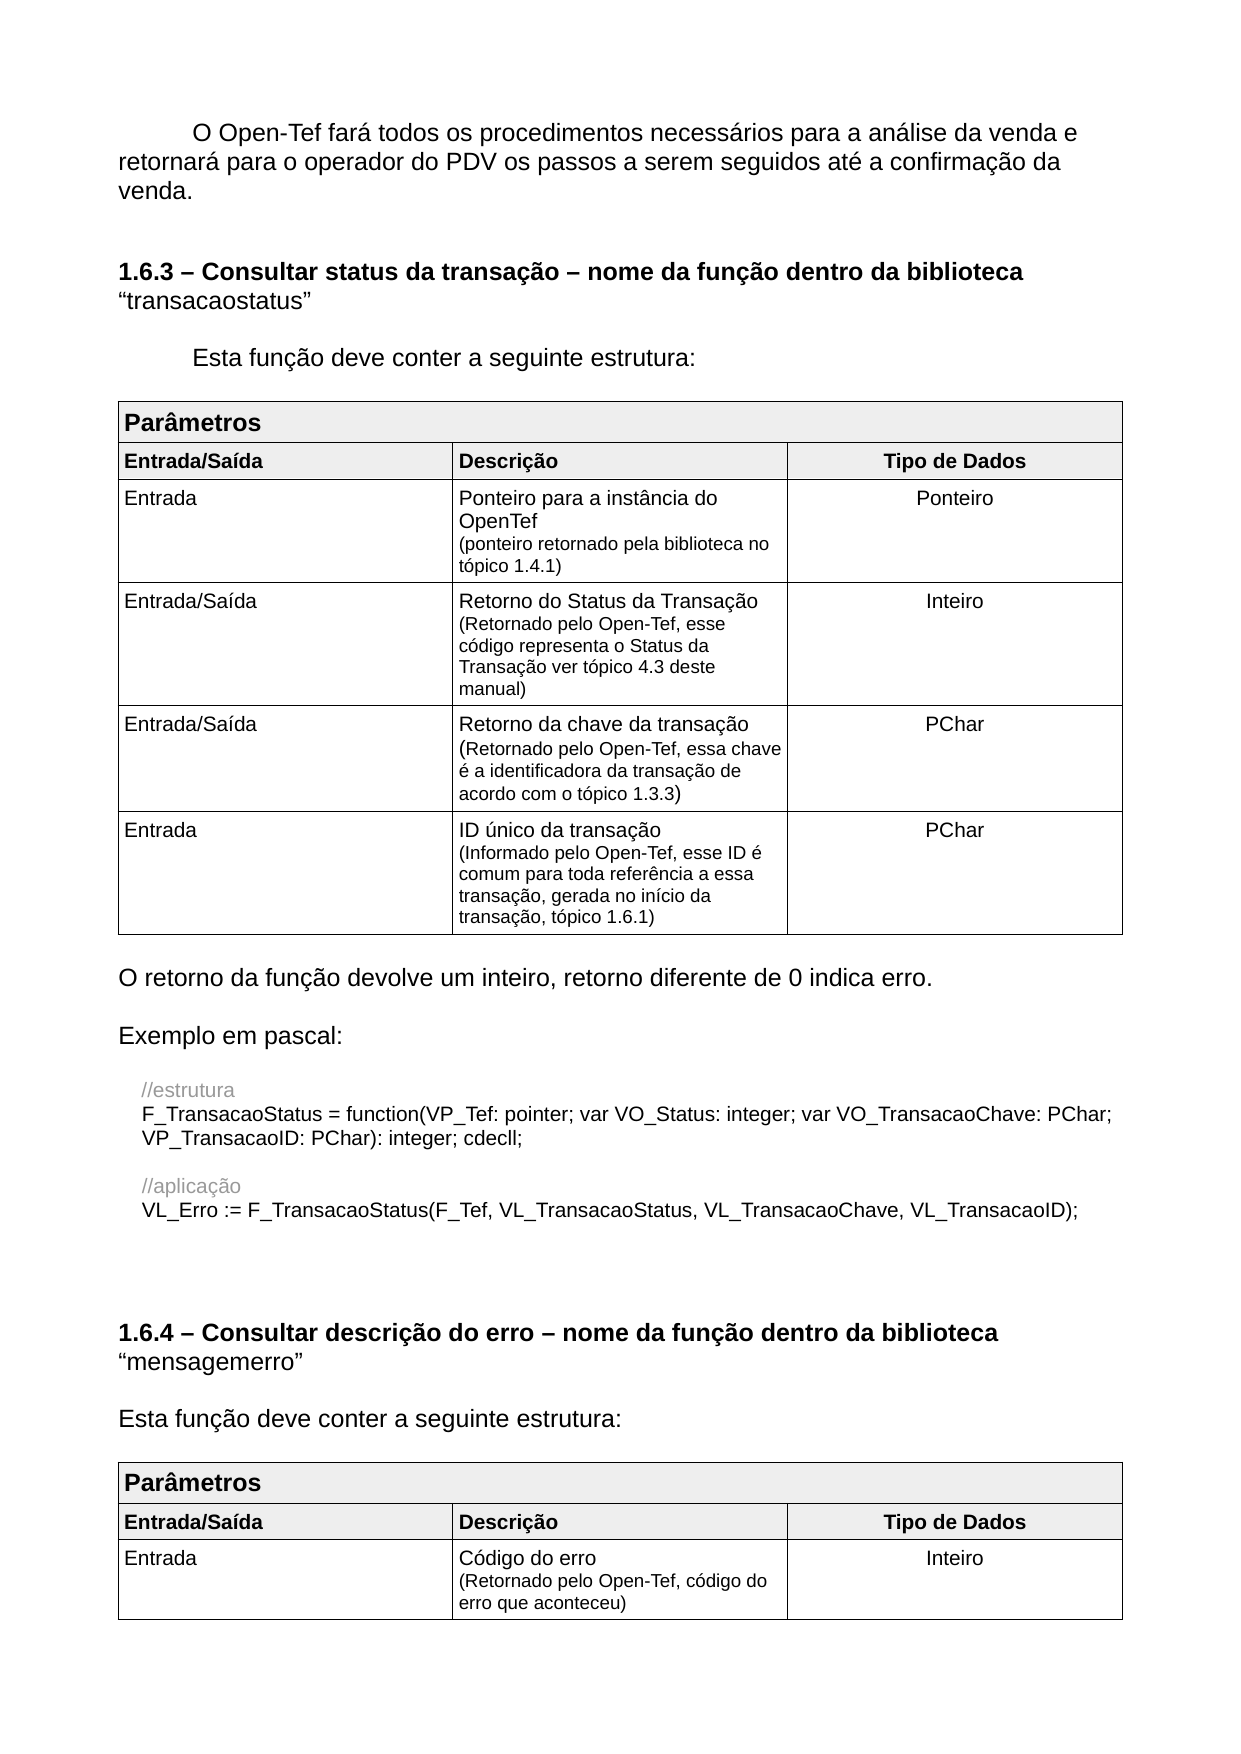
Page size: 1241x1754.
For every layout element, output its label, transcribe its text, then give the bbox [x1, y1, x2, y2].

table_cell Inteiro [788, 1540, 1122, 1619]
text O Open-Tef fará todos os procedimentos necessários para a análise da venda e retornará para o operador do PDV os passos a serem seguidos até a confirmação da venda. [118, 118, 1122, 204]
text F_TransacaoStatus = function(VP_Tef: pointer; var VO_Status: integer; var VO_TransacaoChave: PChar; VP_TransacaoID: PChar): integer; cdecll; [118, 1102, 1122, 1150]
table_header Parâmetros [119, 402, 1122, 442]
text Exemplo em pascal: [118, 1021, 1122, 1049]
table_cell Ponteiro para a instância do OpenTef (ponteiro retornado pela biblioteca no tópico 1.4.1) [453, 480, 787, 582]
table_cell Tipo de Dados [788, 443, 1122, 478]
table_cell Retorno da chave da transação (Retornado pelo Open-Tef, essa chave é a identificadora da transação de acordo com o tópico 1.3.3) [453, 706, 787, 811]
table_cell Entrada [119, 480, 452, 582]
table_cell Entrada/Saída [119, 583, 452, 705]
table_cell Entrada [119, 812, 452, 933]
text //aplicação [118, 1174, 1122, 1198]
table_cell Entrada/Saída [119, 706, 452, 811]
table_cell Descrição [453, 1504, 787, 1539]
text O retorno da função devolve um inteiro, retorno diferente de 0 indica erro. [118, 963, 1122, 992]
text Esta função deve conter a seguinte estrutura: [118, 1404, 1122, 1433]
table_cell Tipo de Dados [788, 1504, 1122, 1539]
table_header Parâmetros [119, 1463, 1122, 1503]
table_cell Entrada [119, 1540, 452, 1619]
table_cell Retorno do Status da Transação (Retornado pelo Open-Tef, esse código representa o Status da Transação ver tópico 4.3 deste manual) [453, 583, 787, 705]
text Esta função deve conter a seguinte estrutura: [118, 343, 1122, 372]
text 1.6.4 – Consultar descrição do erro – nome da função dentro da biblioteca “mensagemerro” [118, 1318, 1122, 1375]
text VL_Erro := F_TransacaoStatus(F_Tef, VL_TransacaoStatus, VL_TransacaoChave, VL_TransacaoID); [118, 1198, 1122, 1222]
table_cell Entrada/Saída [119, 1504, 452, 1539]
text 1.6.3 – Consultar status da transação – nome da função dentro da biblioteca “transacaostatus” [118, 257, 1122, 314]
table_cell Código do erro (Retornado pelo Open-Tef, código do erro que aconteceu) [453, 1540, 787, 1619]
table_cell Entrada/Saída [119, 443, 452, 478]
text //estrutura [118, 1078, 1122, 1102]
table_cell ID único da transação (Informado pelo Open-Tef, esse ID é comum para toda referência a essa transação, gerada no início da transação, tópico 1.6.1) [453, 812, 787, 933]
table_cell PChar [788, 706, 1122, 811]
table_cell Descrição [453, 443, 787, 478]
table_cell Inteiro [788, 583, 1122, 705]
table_cell Ponteiro [788, 480, 1122, 582]
table_cell PChar [788, 812, 1122, 933]
